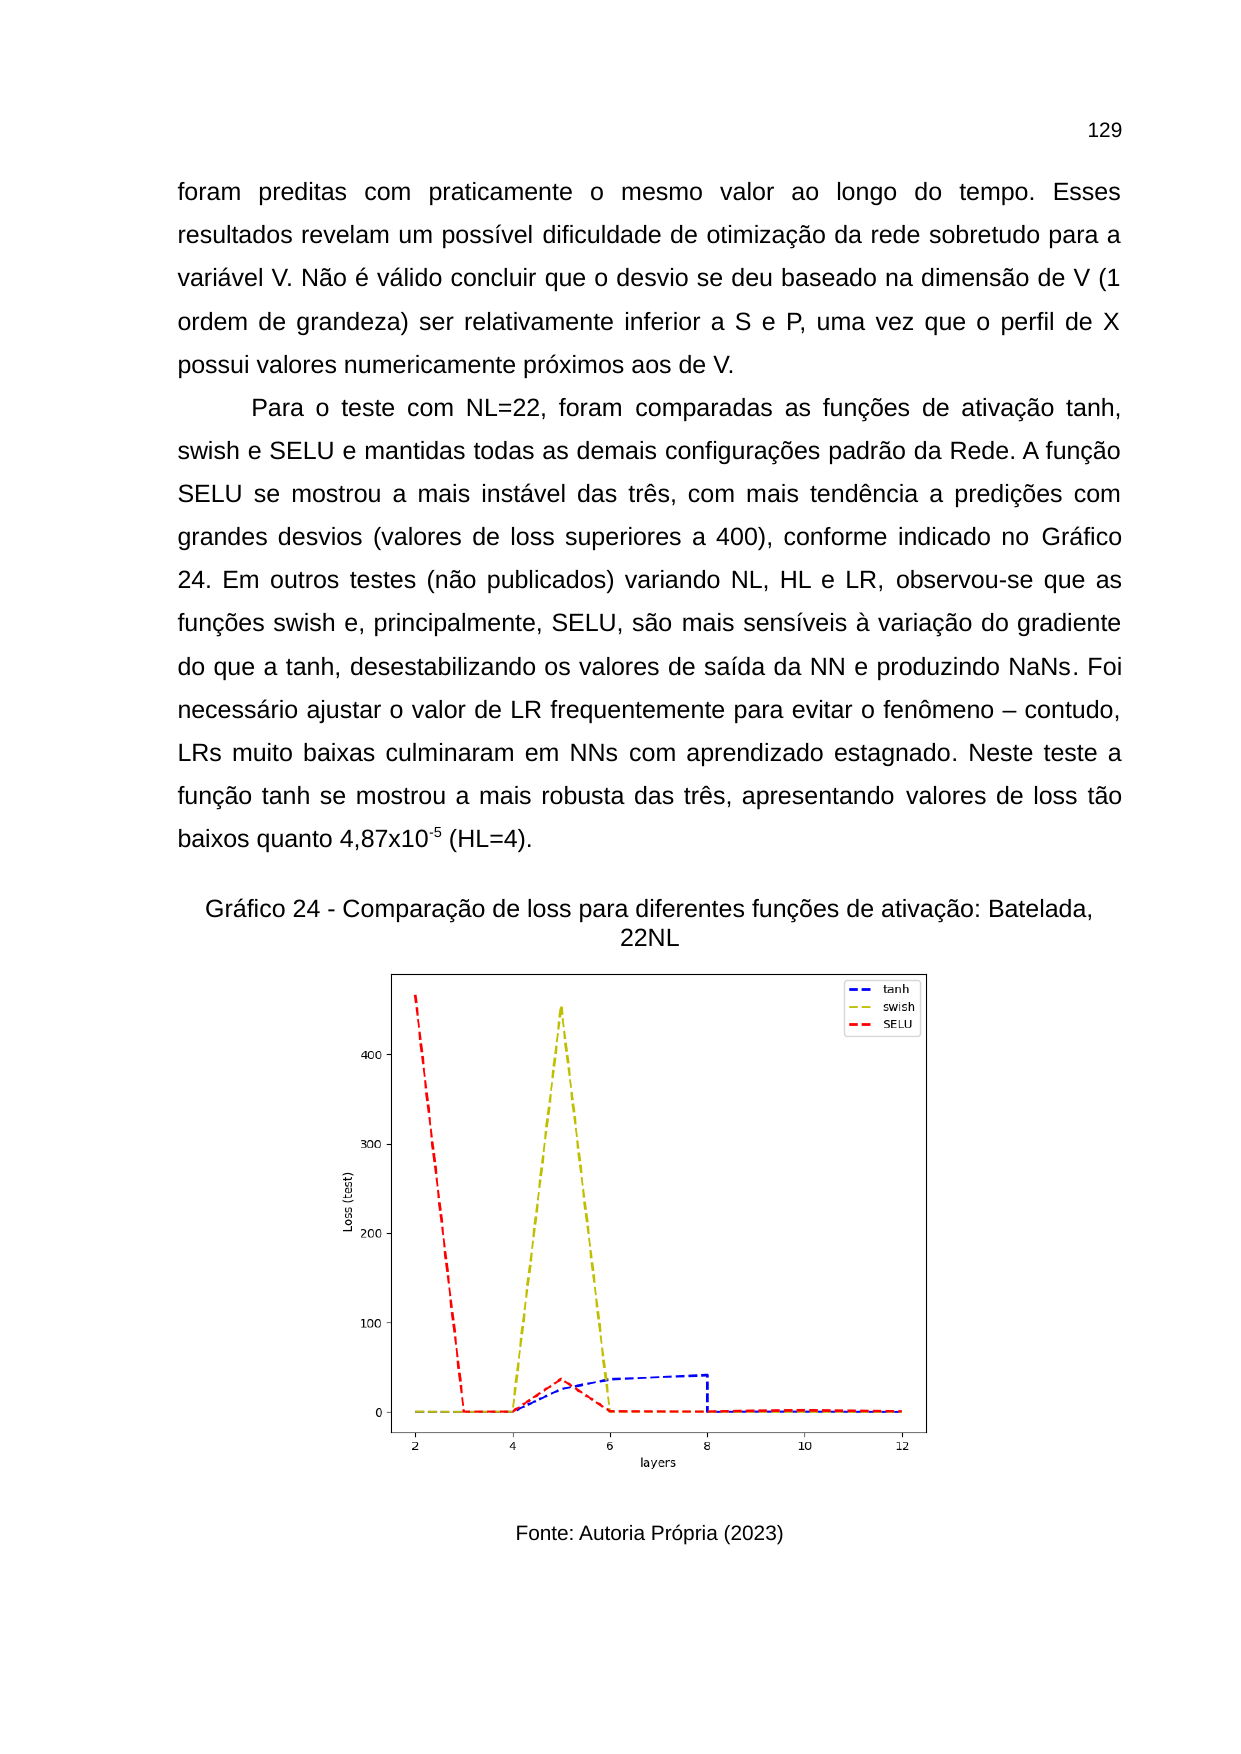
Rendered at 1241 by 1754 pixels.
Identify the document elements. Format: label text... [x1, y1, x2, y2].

text Fonte: Autoria Própria (2023) [177, 1521, 1122, 1545]
text Gráfico 24 - Comparação de loss para diferentes funções de ativação: Batelada, 22NL [176, 894, 1123, 952]
picture [304, 951, 995, 1482]
text Para o teste com NL=22, foram comparadas as funções de ativação tanh, swish e SELU e mantidas todas as demais configurações padrão da Rede. A função SELU se mostrou a mais instável das três, com mais tendência a predições com grandes desvios (valores de loss superiores a 400), conforme indicado no Gráfico 24. Em outros testes (não publicados) variando NL, HL e LR, observou-se que as funções swish e, principalmente, SELU, são mais sensíveis à variação do gradiente do que a tanh, desestabilizando os valores de saída da NN e produzindo NaNs. Foi necessário ajustar o valor de LR frequentemente para evitar o fenômeno – contudo, LRs muito baixas culminaram em NNs com aprendizado estagnado. Neste teste a função tanh se mostrou a mais robusta das três, apresentando valores de loss tão baixos quanto 4,87x10-5 (HL=4). [177, 393, 1122, 853]
text foram preditas com praticamente o mesmo valor ao longo do tempo. Esses resultados revelam um possível dificuldade de otimização da rede sobretudo para a variável V. Não é válido concluir que o desvio se deu baseado na dimensão de V (1 ordem de grandeza) ser relativamente inferior a S e P, uma vez que o perfil de X possui valores numericamente próximos aos de V. [177, 177, 1122, 378]
